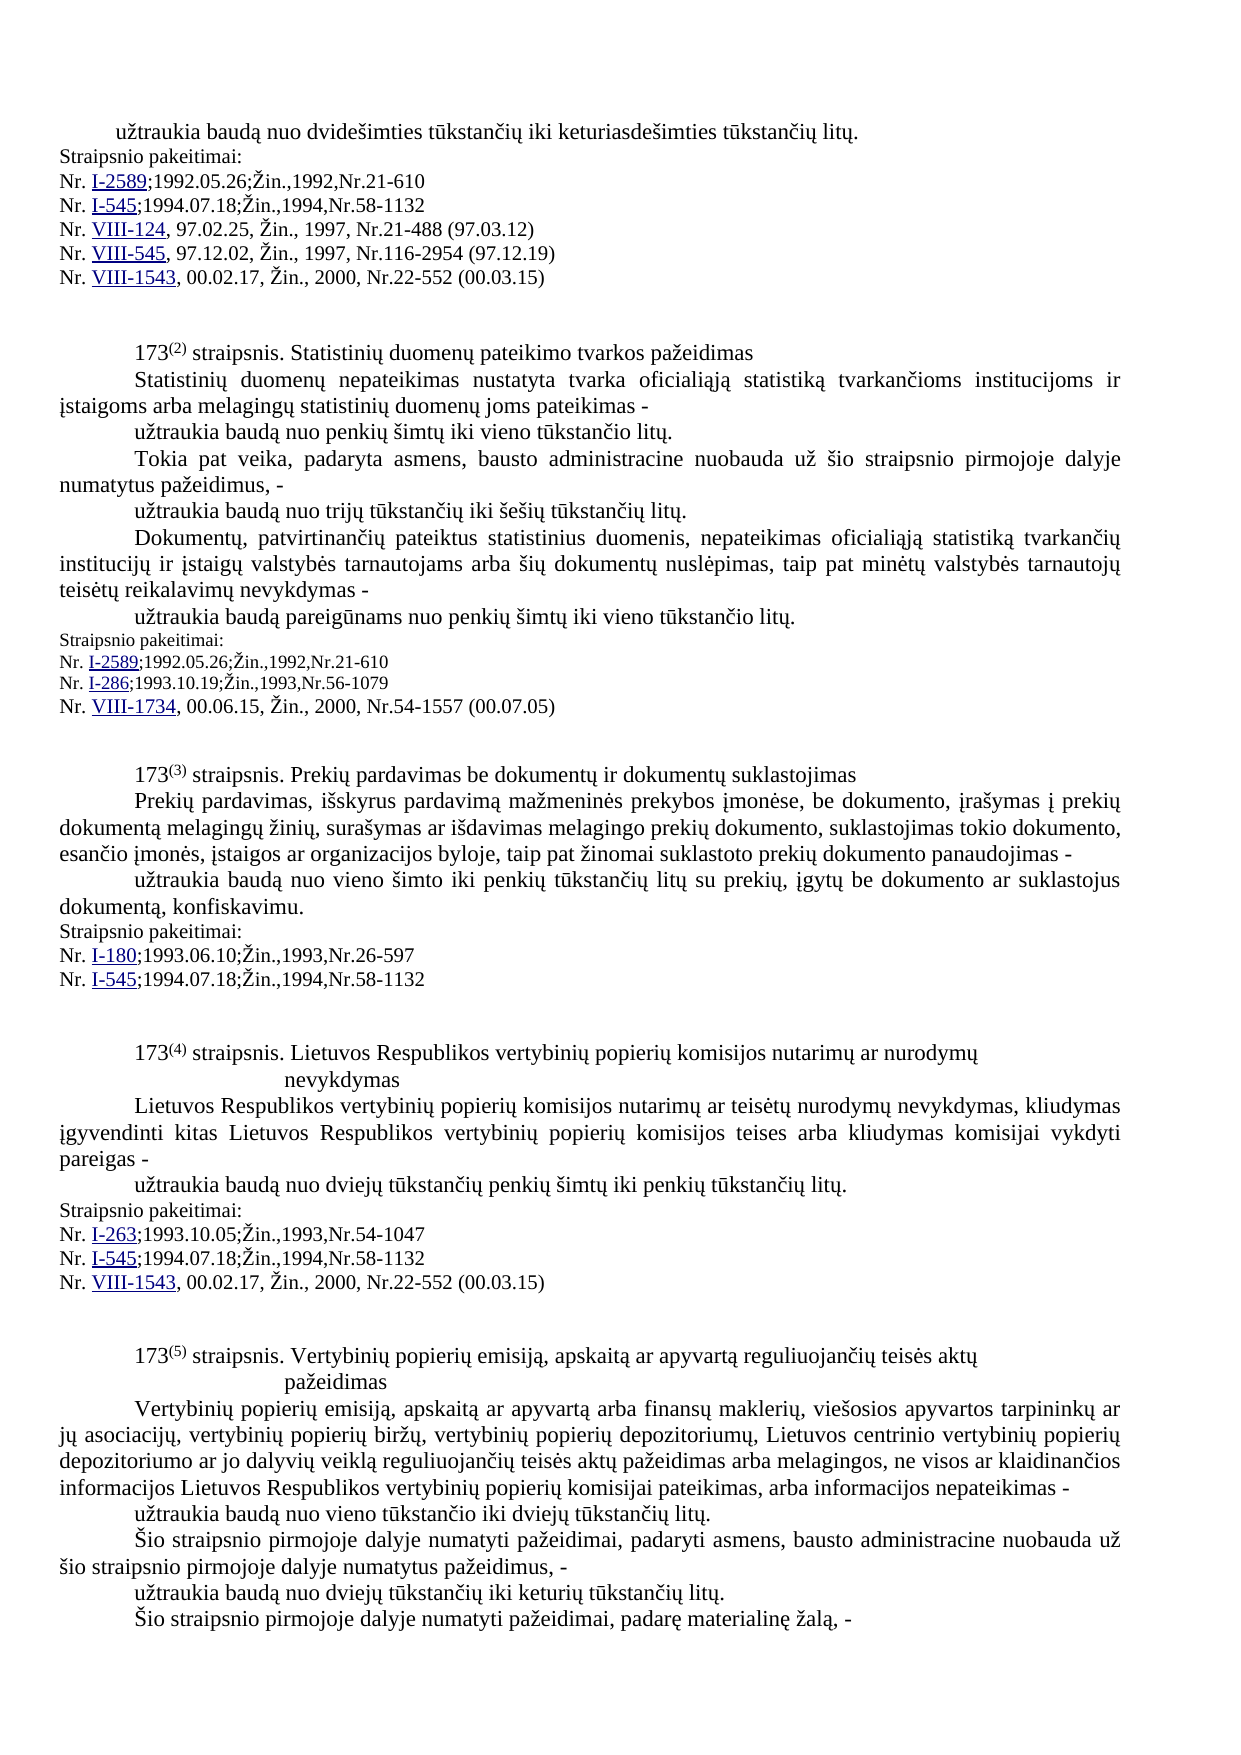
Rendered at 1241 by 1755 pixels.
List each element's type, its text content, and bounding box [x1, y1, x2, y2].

text užtraukia baudą nuo penkių šimtų iki vieno tūkstančio litų. [59, 418, 1122, 445]
text Šio straipsnio pirmojoje dalyje numatyti pažeidimai, padarę materialinę žalą, - [59, 1606, 1122, 1632]
text Nr. I-545;1994.07.18;Žin.,1994,Nr.58-1132 [59, 967, 1122, 991]
text Vertybinių popierių emisiją, apskaitą ar apyvartą arba finansų maklerių, viešosios apyvartos tarpininkų ar jų asociacijų, vertybinių popierių biržų, vertybinių popierių depozitoriumų, Lietuvos centrinio vertybinių popierių depozitoriumo ar jo dalyvių veiklą reguliuojančių teisės aktų pažeidimas arba melagingos, ne visos ar klaidinančios informacijos Lietuvos Respublikos vertybinių popierių komisijai pateikimas, arba informacijos nepateikimas - [59, 1395, 1122, 1500]
text Nr. I-286;1993.10.19;Žin.,1993,Nr.56-1079 [59, 672, 1122, 694]
text Prekių pardavimas, išskyrus pardavimą mažmeninės prekybos įmonėse, be dokumento, įrašymas į prekių dokumentą melagingų žinių, surašymas ar išdavimas melagingo prekių dokumento, suklastojimas tokio dokumento, esančio įmonės, įstaigos ar organizacijos byloje, taip pat žinomai suklastoto prekių dokumento panaudojimas - [59, 787, 1122, 866]
text Nr. VIII-1543, 00.02.17, Žin., 2000, Nr.22-552 (00.03.15) [59, 265, 1122, 289]
text užtraukia baudą pareigūnams nuo penkių šimtų iki vieno tūkstančio litų. [59, 603, 1122, 629]
text užtraukia baudą nuo vieno šimto iki penkių tūkstančių litų su prekių, įgytų be dokumento ar suklastojus dokumentą, konfiskavimu. [59, 866, 1122, 919]
text 173(2) straipsnis. Statistinių duomenų pateikimo tvarkos pažeidimas [59, 339, 1122, 366]
text Nr. I-263;1993.10.05;Žin.,1993,Nr.54-1047 [59, 1222, 1122, 1246]
text nevykdymas [284, 1066, 1122, 1092]
text Straipsnio pakeitimai: [59, 919, 1122, 943]
text Nr. I-545;1994.07.18;Žin.,1994,Nr.58-1132 [59, 1246, 1122, 1270]
text užtraukia baudą nuo dvidešimties tūkstančių iki keturiasdešimties tūkstančių litų. [59, 118, 1122, 144]
text Nr. I-2589;1992.05.26;Žin.,1992,Nr.21-610 [59, 651, 1122, 672]
text Straipsnio pakeitimai: [59, 1198, 1122, 1222]
text Nr. I-2589;1992.05.26;Žin.,1992,Nr.21-610 [59, 168, 1122, 193]
text Straipsnio pakeitimai: [59, 144, 1122, 168]
text užtraukia baudą nuo dviejų tūkstančių penkių šimtų iki penkių tūkstančių litų. [59, 1171, 1122, 1198]
text užtraukia baudą nuo vieno tūkstančio iki dviejų tūkstančių litų. [59, 1500, 1122, 1526]
text Statistinių duomenų nepateikimas nustatyta tvarka oficialiąją statistiką tvarkančioms institucijoms ir įstaigoms arba melagingų statistinių duomenų joms pateikimas - [59, 366, 1122, 418]
text Nr. VIII-124, 97.02.25, Žin., 1997, Nr.21-488 (97.03.12) [59, 217, 1122, 241]
text Nr. VIII-545, 97.12.02, Žin., 1997, Nr.116-2954 (97.12.19) [59, 241, 1122, 265]
text 173(3) straipsnis. Prekių pardavimas be dokumentų ir dokumentų suklastojimas [59, 761, 1122, 787]
text užtraukia baudą nuo dviejų tūkstančių iki keturių tūkstančių litų. [59, 1579, 1122, 1606]
text Tokia pat veika, padaryta asmens, bausto administracine nuobauda už šio straipsnio pirmojoje dalyje numatytus pažeidimus, - [59, 445, 1122, 497]
text Nr. VIII-1543, 00.02.17, Žin., 2000, Nr.22-552 (00.03.15) [59, 1270, 1122, 1294]
text Nr. VIII-1734, 00.06.15, Žin., 2000, Nr.54-1557 (00.07.05) [59, 694, 1122, 718]
text Straipsnio pakeitimai: [59, 629, 1122, 651]
text 173(5) straipsnis. Vertybinių popierių emisiją, apskaitą ar apyvartą reguliuojančių teisės aktų [134, 1342, 1122, 1368]
text užtraukia baudą nuo trijų tūkstančių iki šešių tūkstančių litų. [59, 497, 1122, 524]
text Lietuvos Respublikos vertybinių popierių komisijos nutarimų ar teisėtų nurodymų nevykdymas, kliudymas įgyvendinti kitas Lietuvos Respublikos vertybinių popierių komisijos teises arba kliudymas komisijai vykdyti pareigas - [59, 1092, 1122, 1171]
text Dokumentų, patvirtinančių pateiktus statistinius duomenis, nepateikimas oficialiąją statistiką tvarkančių institucijų ir įstaigų valstybės tarnautojams arba šių dokumentų nuslėpimas, taip pat minėtų valstybės tarnautojų teisėtų reikalavimų nevykdymas - [59, 524, 1122, 603]
text Nr. I-545;1994.07.18;Žin.,1994,Nr.58-1132 [59, 193, 1122, 217]
text Šio straipsnio pirmojoje dalyje numatyti pažeidimai, padaryti asmens, bausto administracine nuobauda už šio straipsnio pirmojoje dalyje numatytus pažeidimus, - [59, 1526, 1122, 1579]
text pažeidimas [284, 1368, 1122, 1395]
text Nr. I-180;1993.06.10;Žin.,1993,Nr.26-597 [59, 943, 1122, 967]
text 173(4) straipsnis. Lietuvos Respublikos vertybinių popierių komisijos nutarimų ar nurodymų [134, 1039, 1122, 1066]
